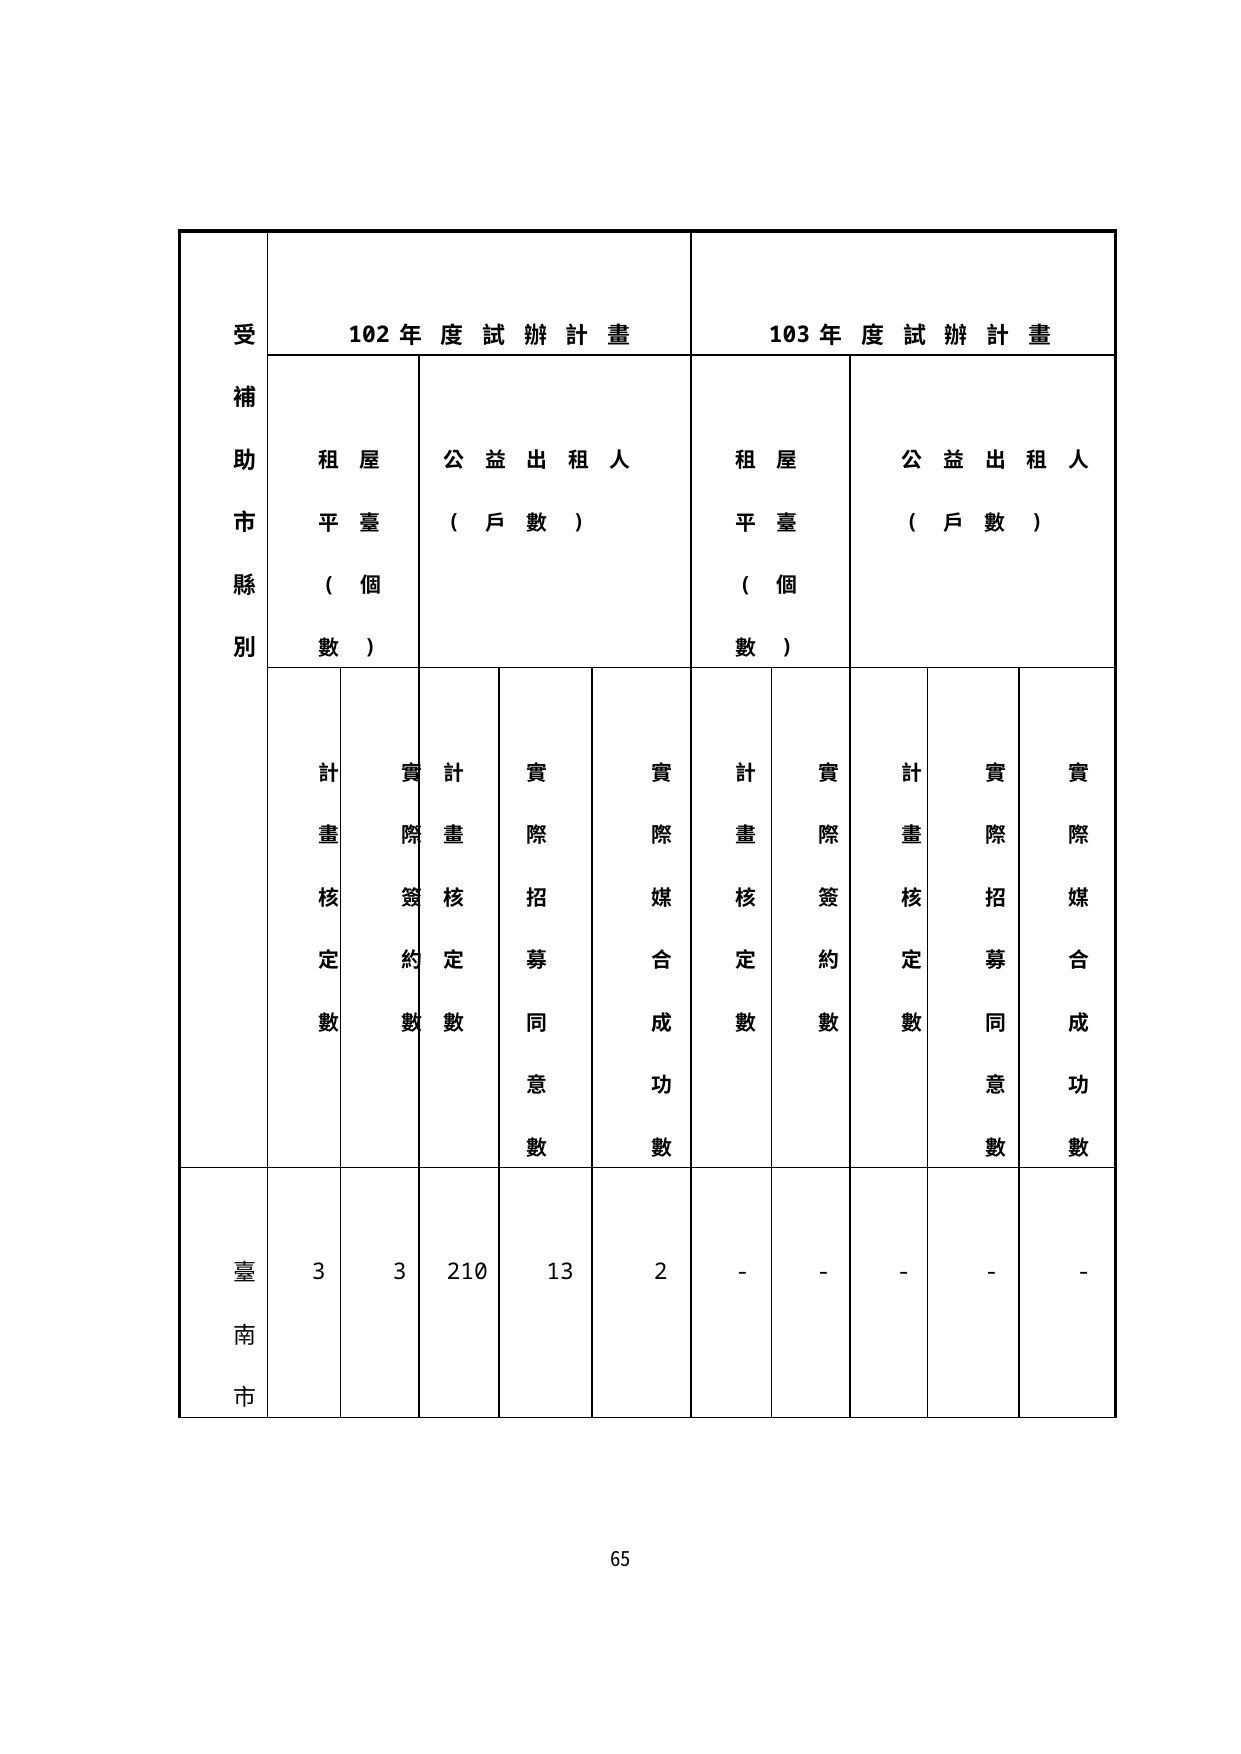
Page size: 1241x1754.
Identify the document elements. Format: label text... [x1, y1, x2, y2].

table_cell 公益出租人(戶數) [420, 356, 690, 667]
table_cell 3 [341, 1168, 418, 1417]
table_cell 實際媒合成功數 [593, 668, 690, 1167]
table_header 受補助市縣別 [181, 233, 267, 1167]
table_cell - [851, 1168, 927, 1417]
table_cell 租屋平臺(個數) [692, 356, 849, 667]
table_cell 實際招募同意數 [500, 668, 591, 1167]
table_cell 臺南市 [181, 1168, 267, 1417]
table_cell 實際簽約數 [341, 668, 418, 1167]
table_cell 計畫核定數 [851, 668, 927, 1167]
table_cell 3 [268, 1168, 340, 1417]
table_cell 計畫核定數 [420, 668, 498, 1167]
table_cell 實際招募同意數 [928, 668, 1018, 1167]
table_cell 公益出租人(戶數) [851, 356, 1114, 667]
table_cell 13 [500, 1168, 591, 1417]
table_cell - [772, 1168, 849, 1417]
table_header 102年度試辦計畫 [268, 233, 690, 354]
table_cell 2 [593, 1168, 690, 1417]
table_cell - [1020, 1168, 1114, 1417]
table_cell - [692, 1168, 771, 1417]
table_cell 租屋平臺(個數) [268, 356, 418, 667]
table_cell 210 [420, 1168, 498, 1417]
table_header 103年度試辦計畫 [692, 233, 1114, 354]
table_cell 實際媒合成功數 [1020, 668, 1114, 1167]
table_cell 計畫核定數 [268, 668, 340, 1167]
table_cell 計畫核定數 [692, 668, 771, 1167]
table_cell - [928, 1168, 1018, 1417]
table_cell 實際簽約數 [772, 668, 849, 1167]
